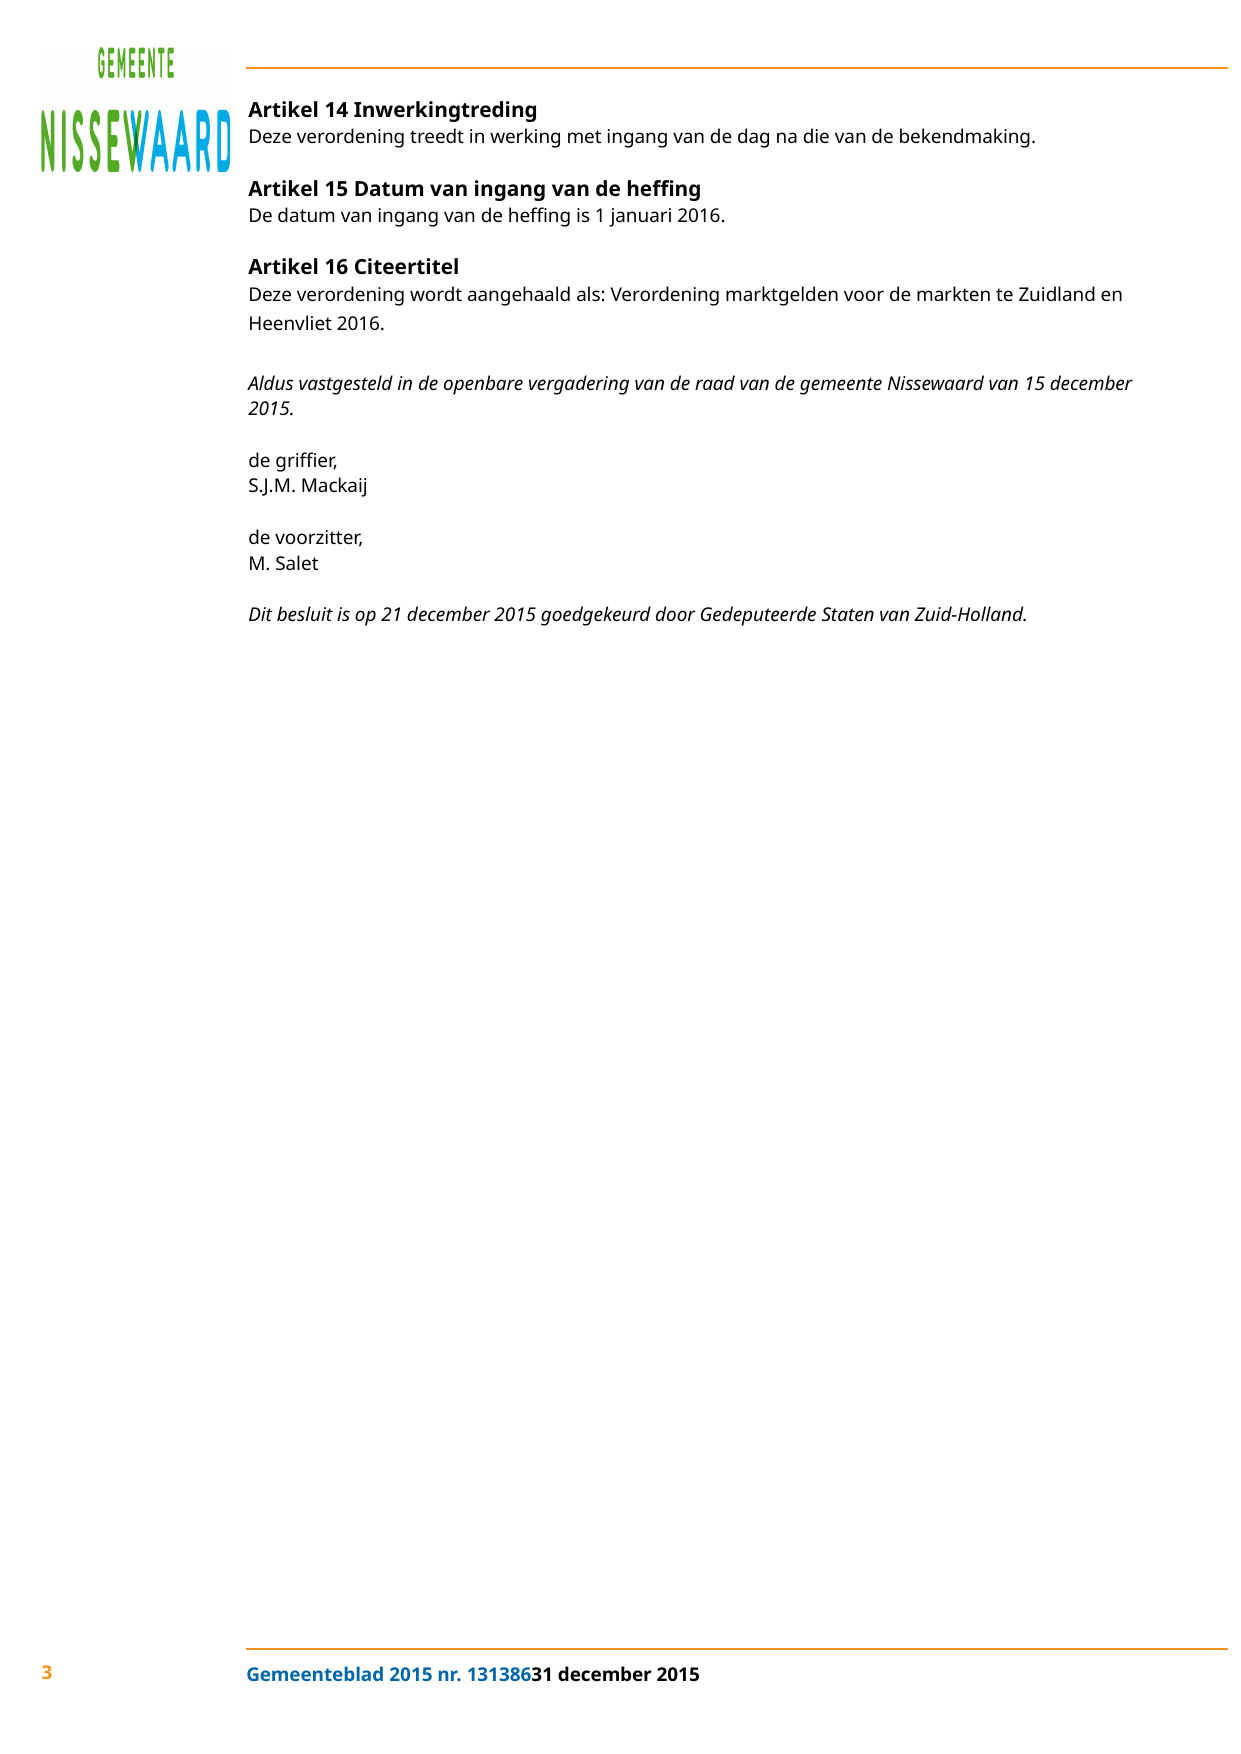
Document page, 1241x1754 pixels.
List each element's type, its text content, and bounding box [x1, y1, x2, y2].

text Deze verordening treedt in werking met ingang van de dag na die van de bekendmaking. [248, 123, 1152, 149]
picture [41, 47, 231, 172]
text de griffier, [248, 447, 1152, 473]
text Dit besluit is op 21 december 2015 goedgekeurd door Gedeputeerde Staten van Zuid-Holland. [248, 601, 1152, 627]
text M. Salet [248, 550, 1152, 576]
text Artikel 15 Datum van ingang van de heffing [248, 174, 1152, 202]
text De datum van ingang van de heffing is 1 januari 2016. [248, 202, 1152, 228]
text Artikel 14 Inwerkingtreding [248, 95, 1152, 123]
text Aldus vastgesteld in de openbare vergadering van de raad van de gemeente Nissewaard van 15 december 2015. [248, 370, 1152, 421]
text Deze verordening wordt aangehaald als: Verordening marktgelden voor de markten te Zuidland en Heenvliet 2016. [248, 281, 1152, 336]
picture [222, 122, 227, 160]
picture [201, 122, 206, 138]
text S.J.M. Mackaij [248, 473, 1152, 498]
text de voorzitter, [248, 524, 1152, 550]
picture [176, 157, 187, 172]
picture [154, 157, 165, 172]
text Artikel 16 Citeertitel [248, 252, 1152, 281]
picture [200, 151, 206, 172]
